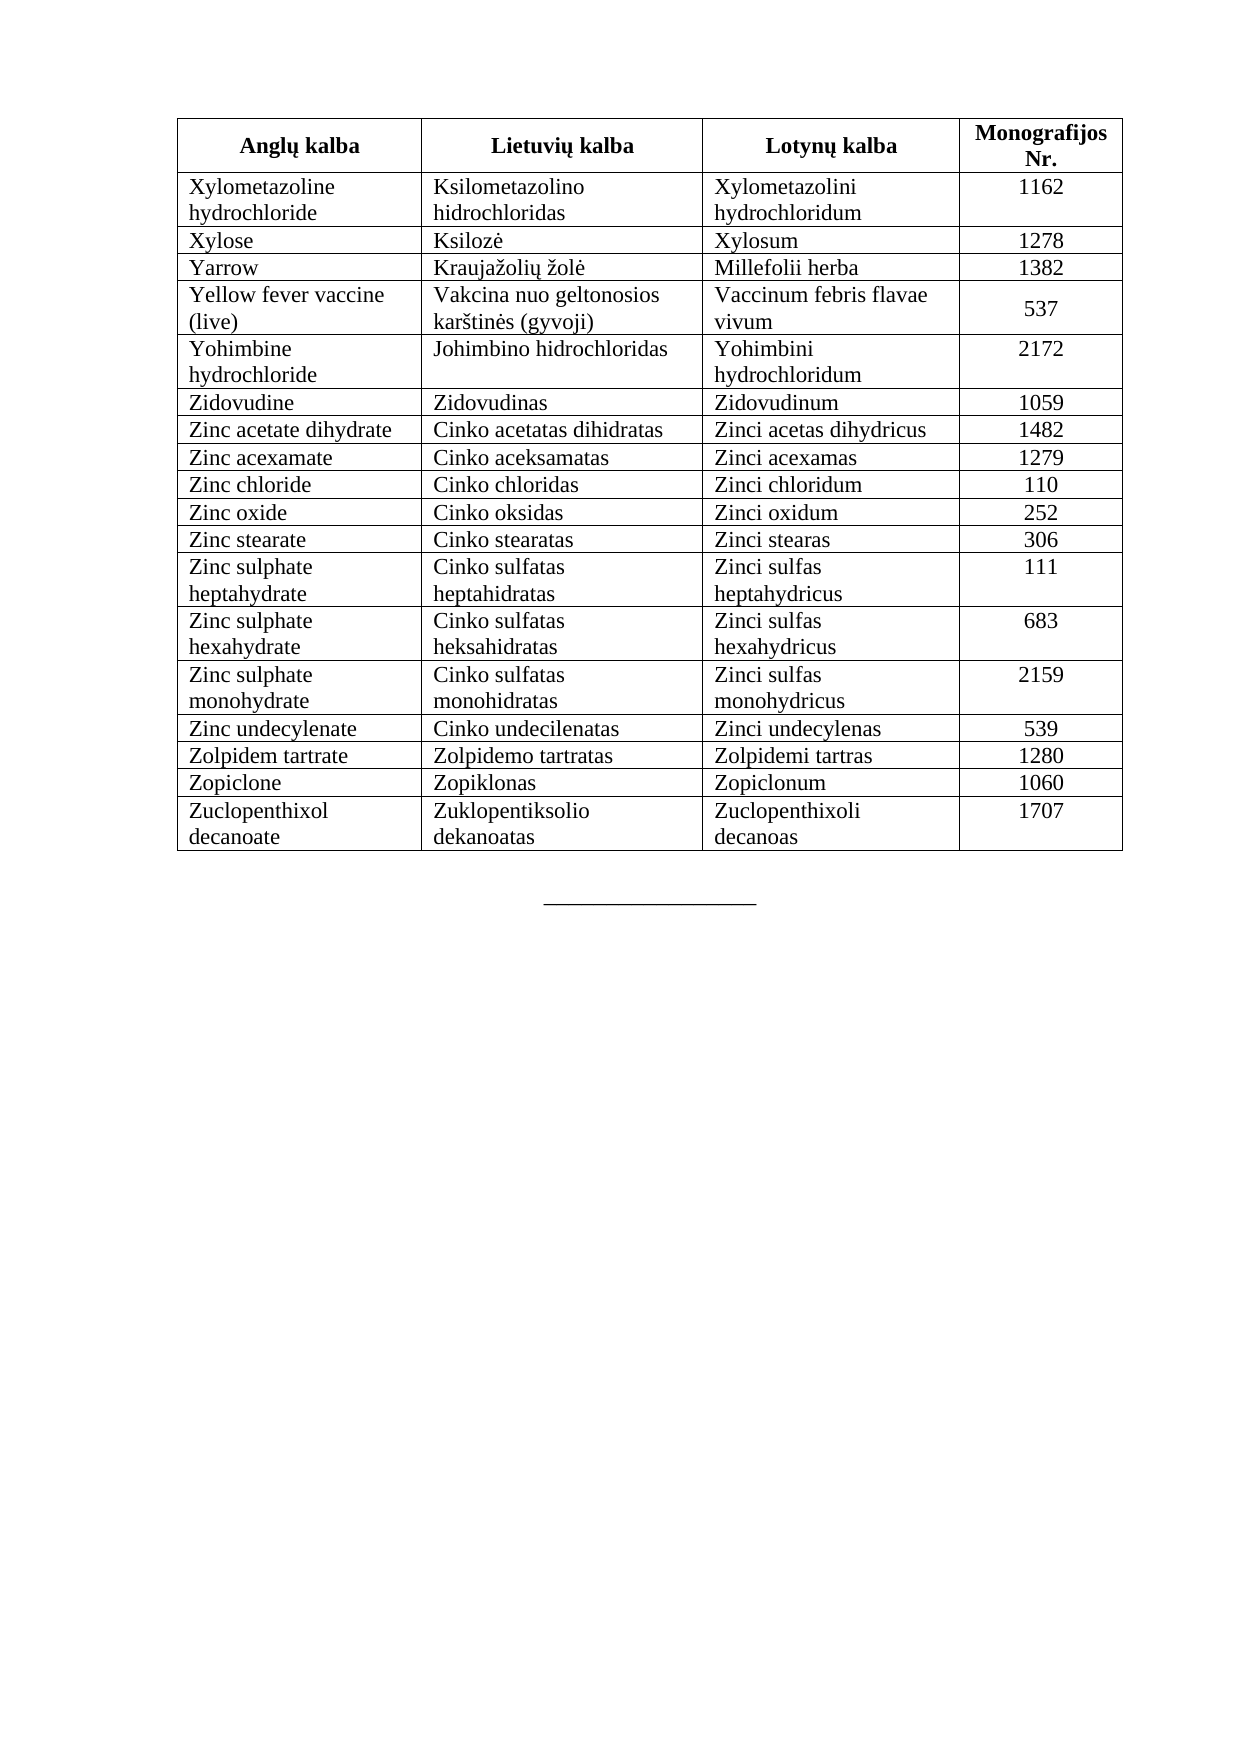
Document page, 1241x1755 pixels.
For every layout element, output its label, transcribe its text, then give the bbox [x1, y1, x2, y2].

table_cell Zinci sulfas monohydricus [703, 661, 959, 713]
table_cell Zopiclonum [703, 769, 959, 796]
table_cell 1278 [960, 227, 1122, 253]
table_cell 252 [960, 499, 1122, 525]
table_cell Yellow fever vaccine (live) [178, 281, 421, 334]
table_cell 306 [960, 526, 1122, 552]
table_cell Zolpidem tartrate [178, 742, 421, 768]
table_cell Cinko stearatas [422, 526, 702, 552]
table_cell Yohimbini hydrochloridum [703, 335, 959, 388]
table_cell Xylosum [703, 227, 959, 253]
table_cell 1280 [960, 742, 1122, 768]
table_cell Zidovudinas [422, 389, 702, 415]
table_cell Zinc undecylenate [178, 715, 421, 741]
table_cell Ksilozė [422, 227, 702, 253]
table_cell Xylometazoline hydrochloride [178, 173, 421, 226]
table_cell Zinci sulfas heptahydricus [703, 553, 959, 606]
table_cell Zuclopenthixoli decanoas [703, 797, 959, 849]
table_cell Cinko oksidas [422, 499, 702, 525]
table_cell Zinci stearas [703, 526, 959, 552]
table_cell Cinko acetatas dihidratas [422, 416, 702, 443]
table_cell Zopiclone [178, 769, 421, 796]
table_cell Yohimbine hydrochloride [178, 335, 421, 388]
table_cell 2159 [960, 661, 1122, 713]
table_cell Zinci oxidum [703, 499, 959, 525]
table_cell 1162 [960, 173, 1122, 226]
table_cell Cinko undecilenatas [422, 715, 702, 741]
table_cell Cinko sulfatas monohidratas [422, 661, 702, 713]
table_cell Zuklopentiksolio dekanoatas [422, 797, 702, 849]
table_cell 111 [960, 553, 1122, 606]
table_cell Ksilometazolino hidrochloridas [422, 173, 702, 226]
table_cell Zinc oxide [178, 499, 421, 525]
table_cell Zinc sulphate monohydrate [178, 661, 421, 713]
table_cell Zinci chloridum [703, 471, 959, 497]
table_cell Millefolii herba [703, 254, 959, 280]
table_cell Johimbino hidrochloridas [422, 335, 702, 388]
table_cell Zinc acetate dihydrate [178, 416, 421, 443]
table_cell Yarrow [178, 254, 421, 280]
table_cell Zinc acexamate [178, 444, 421, 470]
table_cell Cinko chloridas [422, 471, 702, 497]
table_cell 2172 [960, 335, 1122, 388]
table_cell Zolpidemo tartratas [422, 742, 702, 768]
table_header Lotynų kalba [703, 119, 959, 172]
table_cell Xylometazolini hydrochloridum [703, 173, 959, 226]
text _________________ [177, 879, 1122, 908]
table_cell 537 [960, 281, 1122, 334]
table_cell Zuclopenthixol decanoate [178, 797, 421, 849]
table_cell 683 [960, 607, 1122, 660]
table_cell Zinc stearate [178, 526, 421, 552]
table_cell 1707 [960, 797, 1122, 849]
table_cell Zinc sulphate heptahydrate [178, 553, 421, 606]
table_cell 1382 [960, 254, 1122, 280]
table_header Monografijos Nr. [960, 119, 1122, 172]
table_cell Cinko aceksamatas [422, 444, 702, 470]
table_cell Zinci sulfas hexahydricus [703, 607, 959, 660]
table_cell 1060 [960, 769, 1122, 796]
table_cell 1482 [960, 416, 1122, 443]
table_cell Zopiklonas [422, 769, 702, 796]
table_cell Zolpidemi tartras [703, 742, 959, 768]
table_cell Zinc chloride [178, 471, 421, 497]
table_cell Zinci undecylenas [703, 715, 959, 741]
table_cell Xylose [178, 227, 421, 253]
table_cell 1279 [960, 444, 1122, 470]
table_cell 539 [960, 715, 1122, 741]
table_cell 1059 [960, 389, 1122, 415]
table_header Anglų kalba [178, 119, 421, 172]
table_cell Zinci acexamas [703, 444, 959, 470]
table_cell Cinko sulfatas heptahidratas [422, 553, 702, 606]
table_header Lietuvių kalba [422, 119, 702, 172]
table_cell Cinko sulfatas heksahidratas [422, 607, 702, 660]
table_cell Vaccinum febris flavae vivum [703, 281, 959, 334]
table_cell Zidovudinum [703, 389, 959, 415]
table_cell Vakcina nuo geltonosios karštinės (gyvoji) [422, 281, 702, 334]
table_cell Zinc sulphate hexahydrate [178, 607, 421, 660]
table_cell Zidovudine [178, 389, 421, 415]
table_cell Zinci acetas dihydricus [703, 416, 959, 443]
table_cell Kraujažolių žolė [422, 254, 702, 280]
table_cell 110 [960, 471, 1122, 497]
